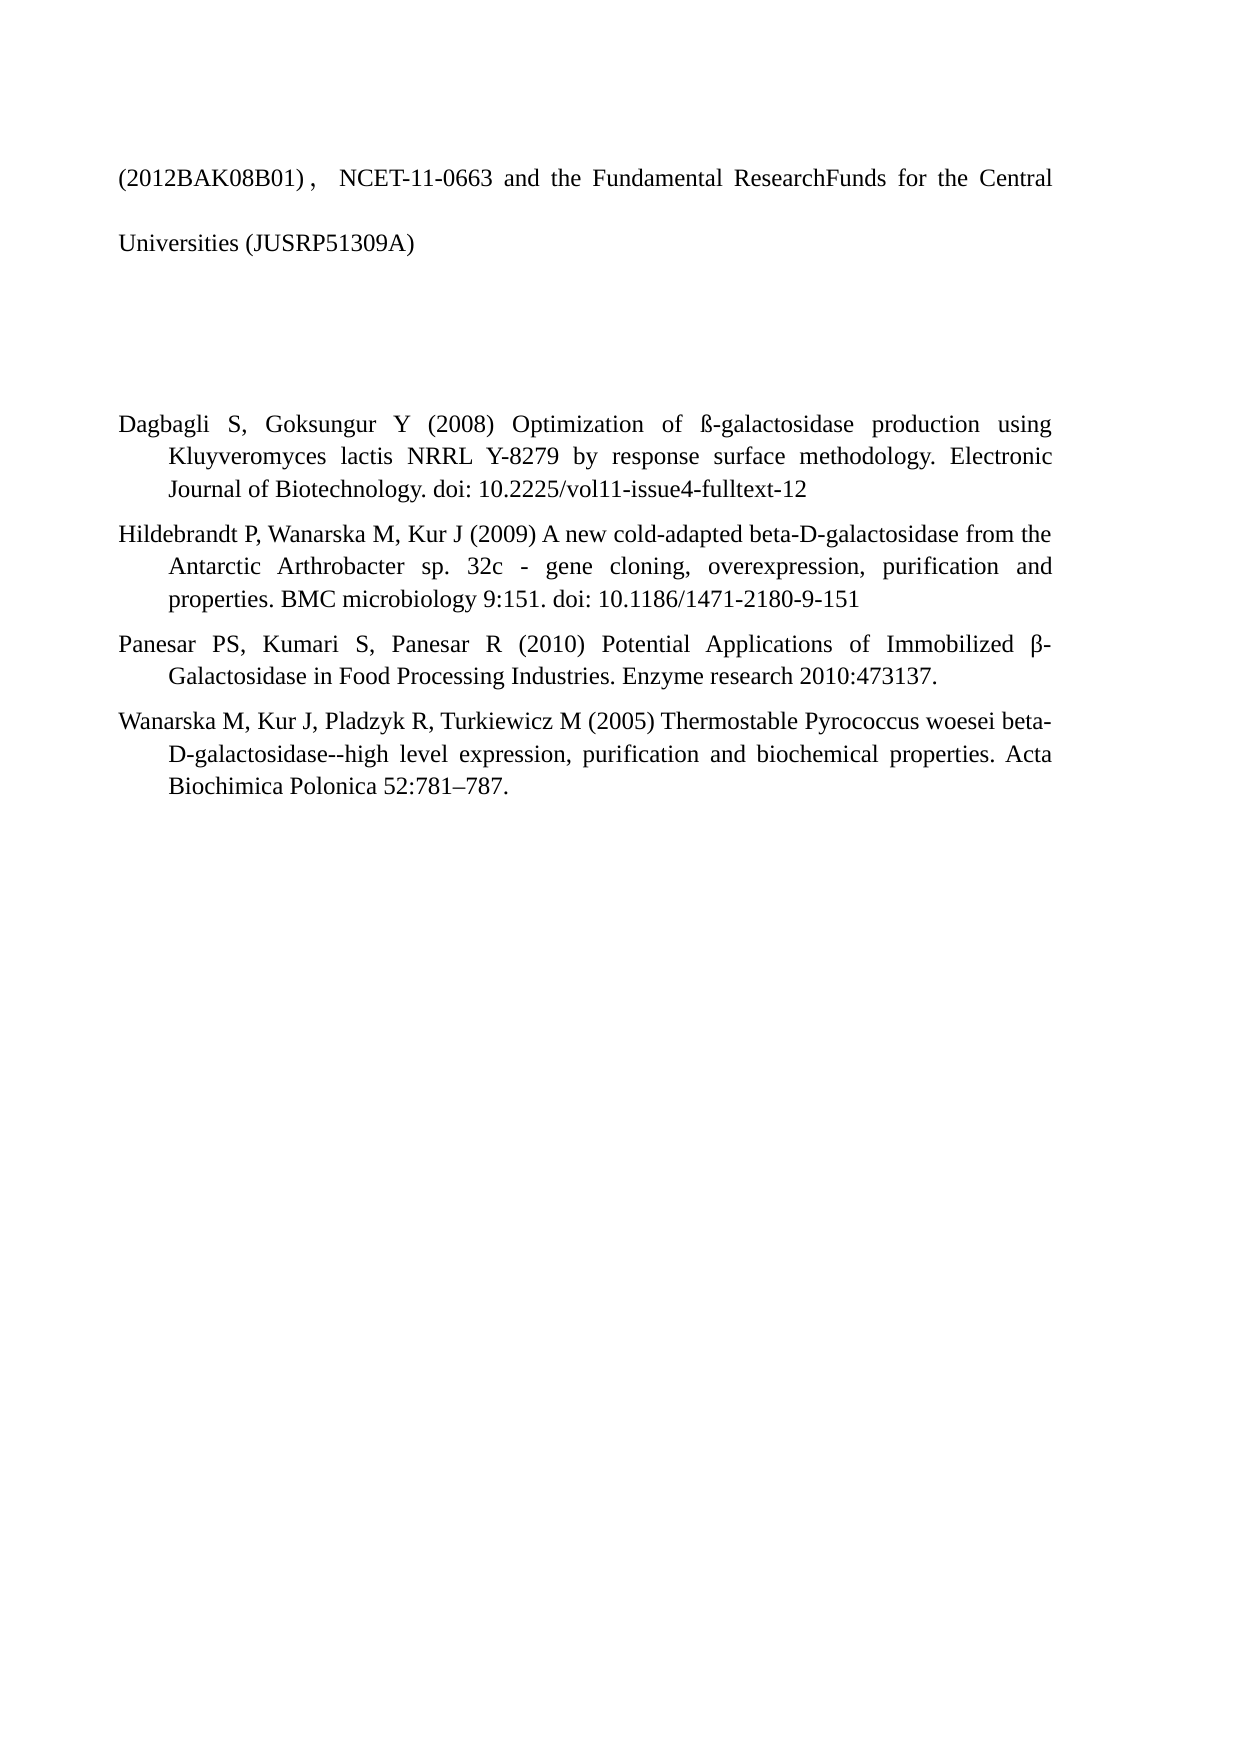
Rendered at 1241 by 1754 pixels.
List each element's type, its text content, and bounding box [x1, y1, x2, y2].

text Panesar PS, Kumari S, Panesar R (2010) Potential Applications of Immobilized β-Galactosidase in Food Processing Industries. Enzyme research 2010:473137. [118, 628, 1053, 693]
text Hildebrandt P, Wanarska M, Kur J (2009) A new cold-adapted beta-D-galactosidase from the Antarctic Arthrobacter sp. 32c - gene cloning, overexpression, purification and properties. BMC microbiology 9:151. doi: 10.1186/1471-2180-9-151 [118, 518, 1053, 615]
text (2012BAK08B01)，NCET-11-0663 and the Fundamental ResearchFunds for the Central Universities (JUSRP51309A) [118, 162, 1053, 259]
text Wanarska M, Kur J, Pladzyk R, Turkiewicz M (2005) Thermostable Pyrococcus woesei beta-D-galactosidase--high level expression, purification and biochemical properties. Acta Biochimica Polonica 52:781–787. [118, 705, 1053, 803]
text Dagbagli S, Goksungur Y (2008) Optimization of ß-galactosidase production using Kluyveromyces lactis NRRL Y-8279 by response surface methodology. Electronic Journal of Biotechnology. doi: 10.2225/vol11-issue4-fulltext-12 [118, 408, 1053, 505]
